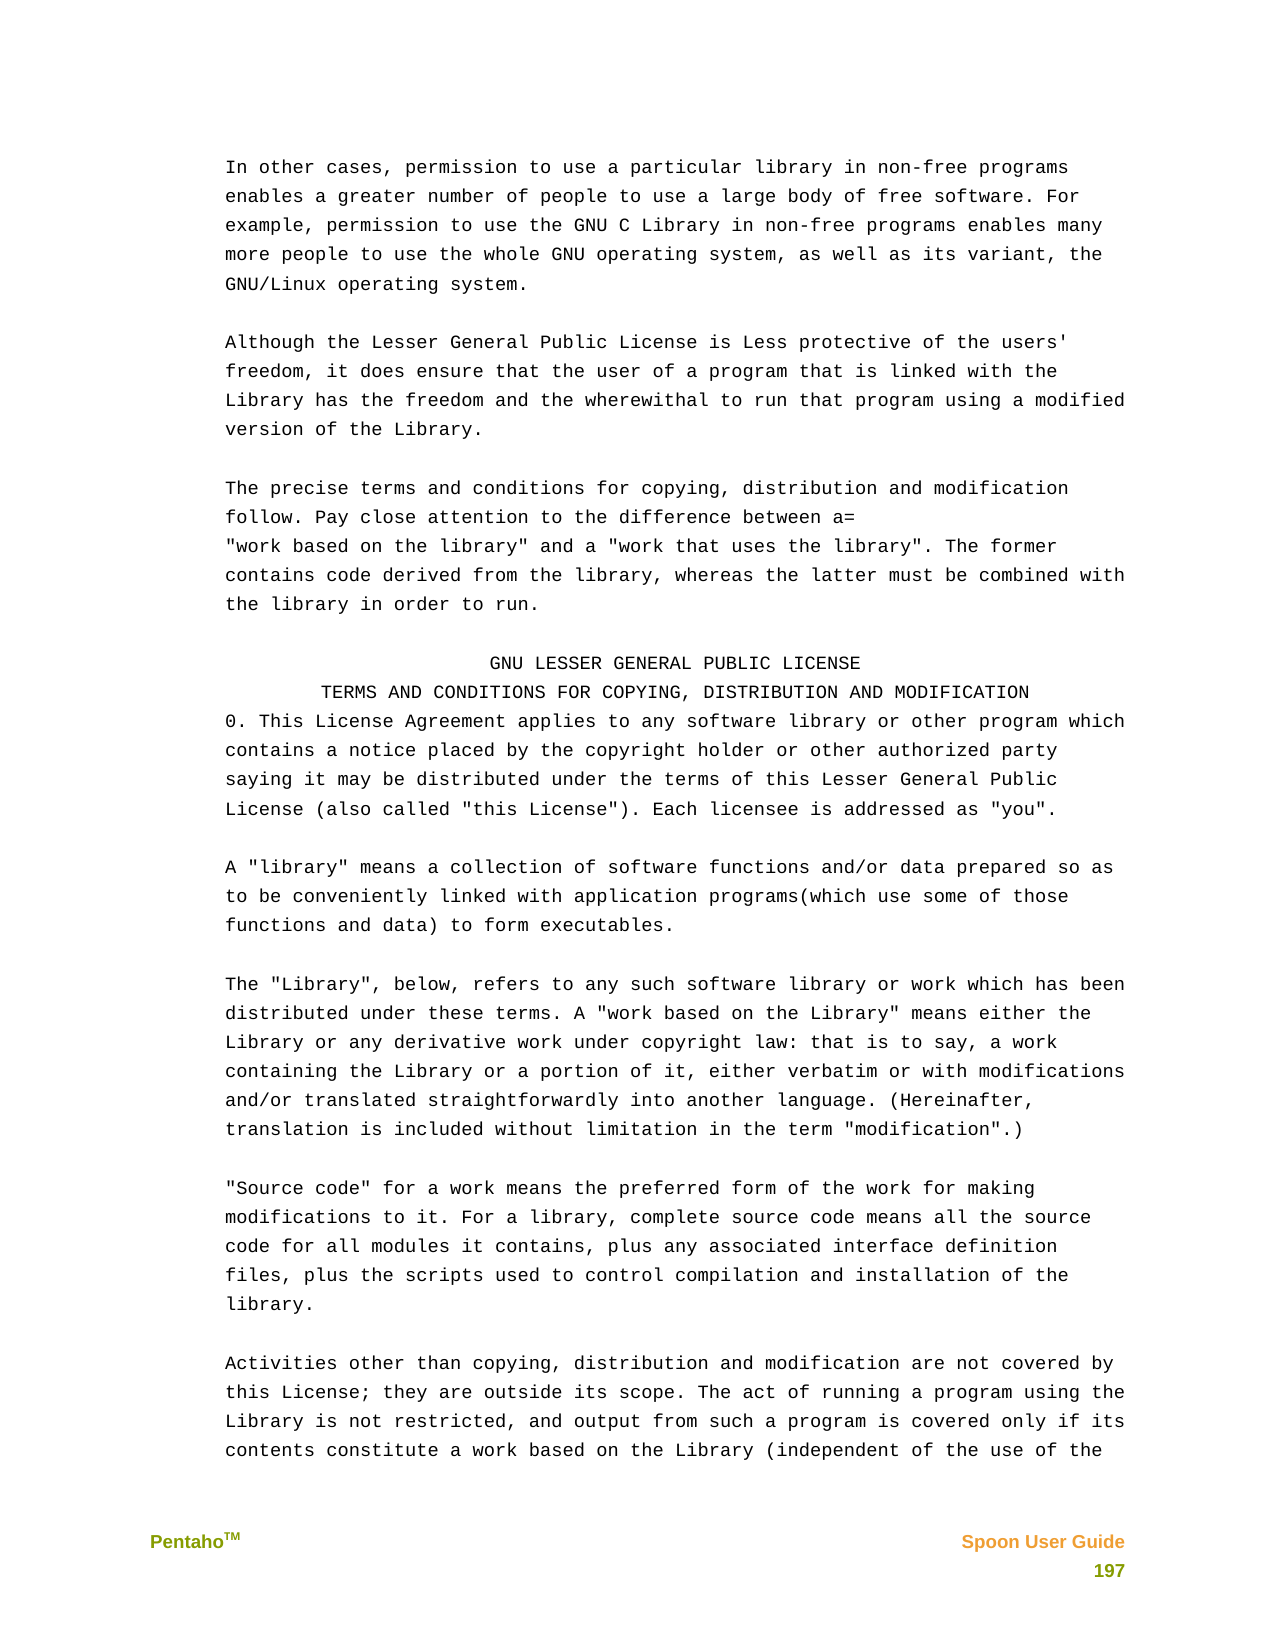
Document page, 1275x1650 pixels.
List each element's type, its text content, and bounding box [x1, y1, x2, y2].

text The precise terms and conditions for copying, distribution and modification follow. Pay close attention to the difference between a= [225, 471, 1125, 529]
text "Source code" for a work means the preferred form of the work for making modifications to it. For a library, complete source code means all the source code for all modules it contains, plus any associated interface definition files, plus the scripts used to control compilation and installation of the library. [225, 1171, 1125, 1317]
text GNU LESSER GENERAL PUBLIC LICENSE [225, 646, 1125, 675]
text The "Library", below, refers to any such software library or work which has been distributed under these terms. A "work based on the Library" means either the Library or any derivative work under copyright law: that is to say, a work containing the Library or a portion of it, either verbatim or with modifications and/or translated straightforwardly into another language. (Hereinafter, translation is included without limitation in the term "modification".) [225, 967, 1125, 1142]
text A "library" means a collection of software functions and/or data prepared so as to be conveniently linked with application programs(which use some of those functions and data) to form executables. [225, 850, 1125, 937]
text TERMS AND CONDITIONS FOR COPYING, DISTRIBUTION AND MODIFICATION [225, 675, 1125, 704]
text Activities other than copying, distribution and modification are not covered by this License; they are outside its scope. The act of running a program using the Library is not restricted, and output from such a program is covered only if its contents constitute a work based on the Library (independent of the use of the [225, 1346, 1125, 1462]
text In other cases, permission to use a particular library in non-free programs enables a greater number of people to use a large body of free software. For example, permission to use the GNU C Library in non-free programs enables many more people to use the whole GNU operating system, as well as its variant, the GNU/Linux operating system. [225, 150, 1125, 296]
text Although the Lesser General Public License is Less protective of the users' freedom, it does ensure that the user of a program that is linked with the Library has the freedom and the wherewithal to run that program using a modified version of the Library. [225, 325, 1125, 442]
text 0. This License Agreement applies to any software library or other program which contains a notice placed by the copyright holder or other authorized party saying it may be distributed under the terms of this Lesser General Public License (also called "this License"). Each licensee is addressed as "you". [225, 704, 1125, 821]
text "work based on the library" and a "work that uses the library". The former contains code derived from the library, whereas the latter must be combined with the library in order to run. [225, 529, 1125, 617]
